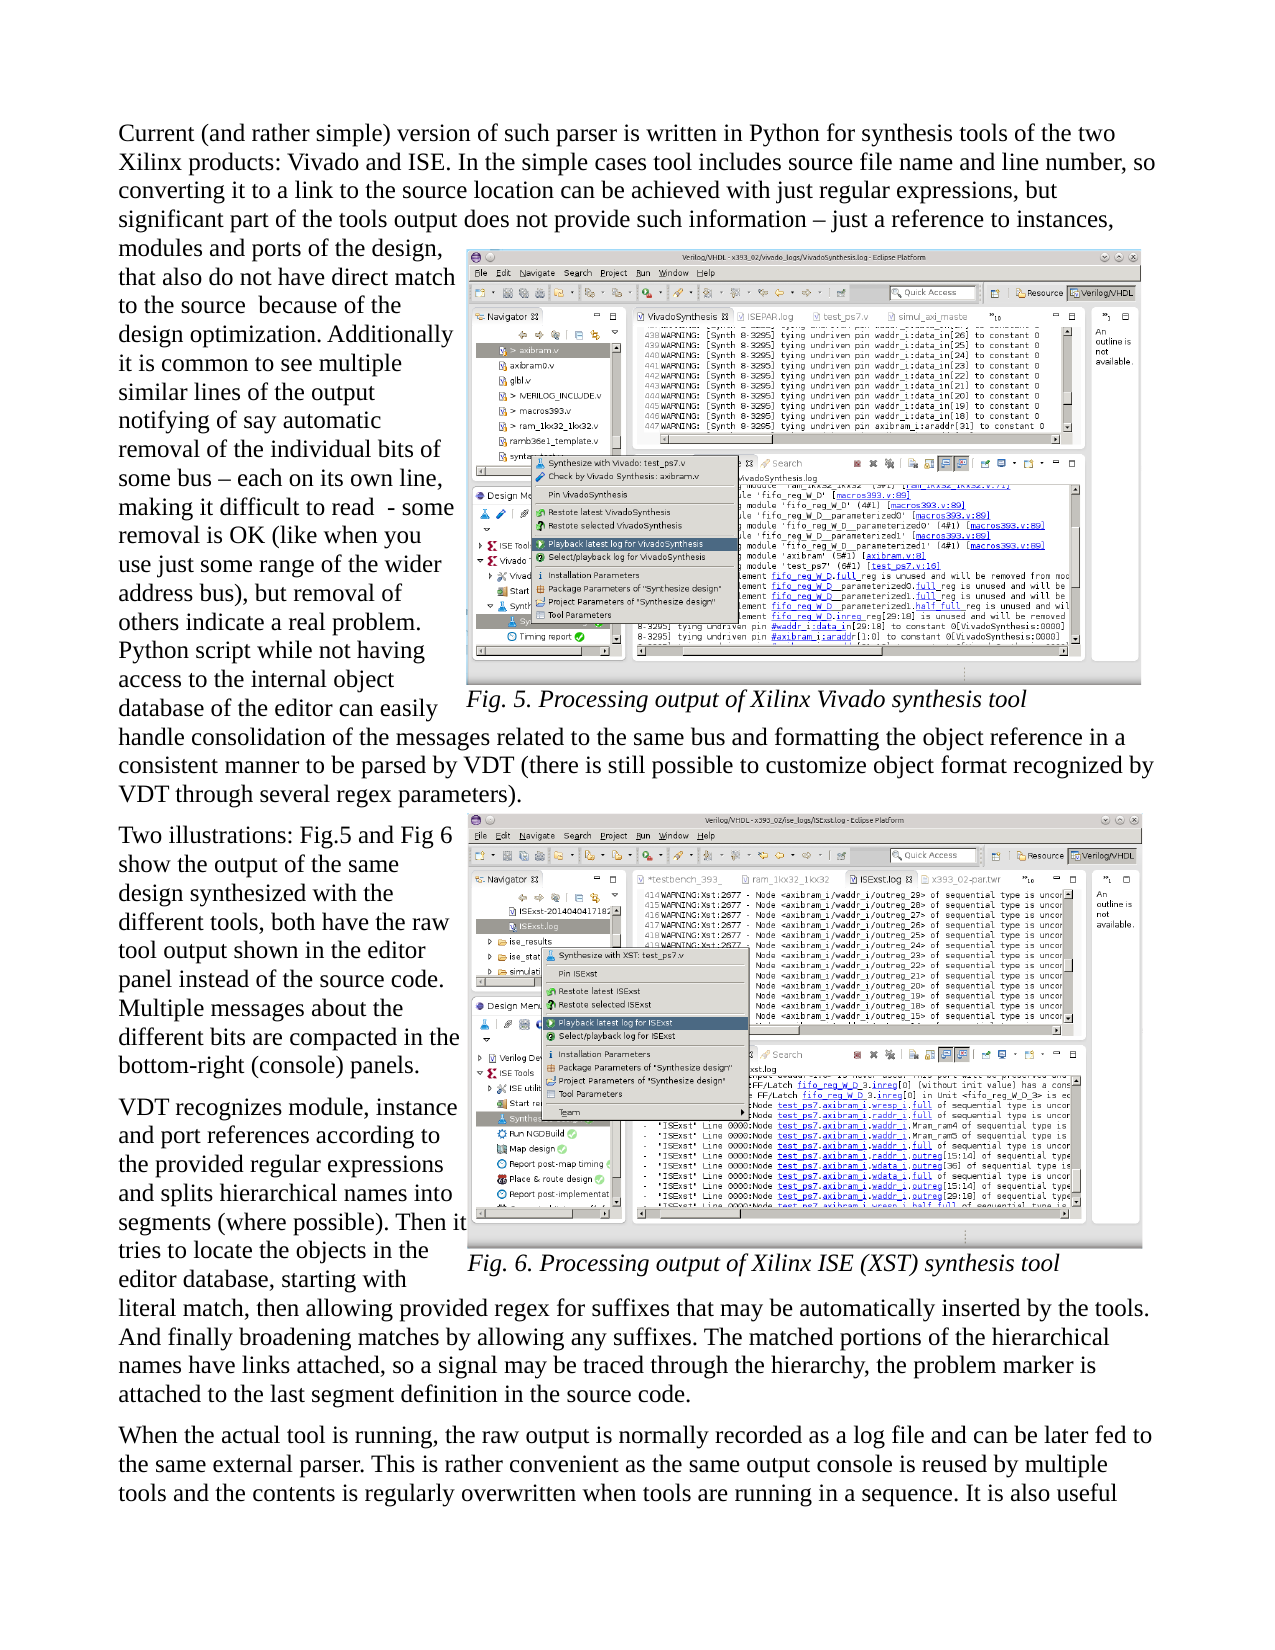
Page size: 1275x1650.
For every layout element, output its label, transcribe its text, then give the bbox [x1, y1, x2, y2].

picture [467, 813, 1143, 1249]
text Current (and rather simple) version of such parser is written in Python for synthesis tools of the two Xilinx products: Vivado and ISE. In the simple cases tool includes source file name and line number, so converting it to a link to the source location can be achieved with just regular expressions, but significant part of the tools output does not provide such information – just a reference to instances, modules and ports of the design, that also do not have direct match to the source because of the design optimization. Additionally it is common to see multiple similar lines of the output notifying of say automatic removal of the individual bits of some bus – each on its own line, making it difficult to read - some removal is OK (like when you use just some range of the wider address bus), but removal of others indicate a real problem. Python script while not having access to the internal object database of the editor can easily handle consolidation of the messages related to the same bus and formatting the object reference in a consistent manner to be parsed by VDT (there is still possible to customize object format recognized by VDT through several regex parameters). [118, 118, 1157, 808]
text When the actual tool is running, the raw output is normally recorded as a log file and can be later fed to the same external parser. This is rather convenient as the same output console is reused by multiple tools and the contents is regularly overwritten when tools are running in a sequence. It is also useful [118, 1421, 1157, 1507]
text Fig. 5. Processing output of Xilinx Vivado synthesis tool [466, 685, 1141, 713]
text Fig. 6. Processing output of Xilinx ISE (XST) synthesis tool [467, 1249, 1142, 1277]
text Two illustrations: Fig.5 and Fig 6 show the output of the same design synthesized with the different tools, both have the raw tool output shown in the editor panel instead of the source code. Multiple messages about the different bits are compacted in the bottom-right (console) panels. [118, 821, 467, 1079]
picture [466, 249, 1142, 685]
text VDT recognizes module, instance and port references according to the provided regular expressions and splits hierarchical names into segments (where possible). Then it tries to locate the objects in the editor database, starting with literal match, then allowing provided regex for suffixes that may be automatically inserted by the tools. And finally broadening matches by allowing any suffixes. The matched portions of the hierarchical names have links attached, so a signal may be traced through the hierarchy, the problem marker is attached to the last segment definition in the source code. [118, 1092, 1157, 1408]
